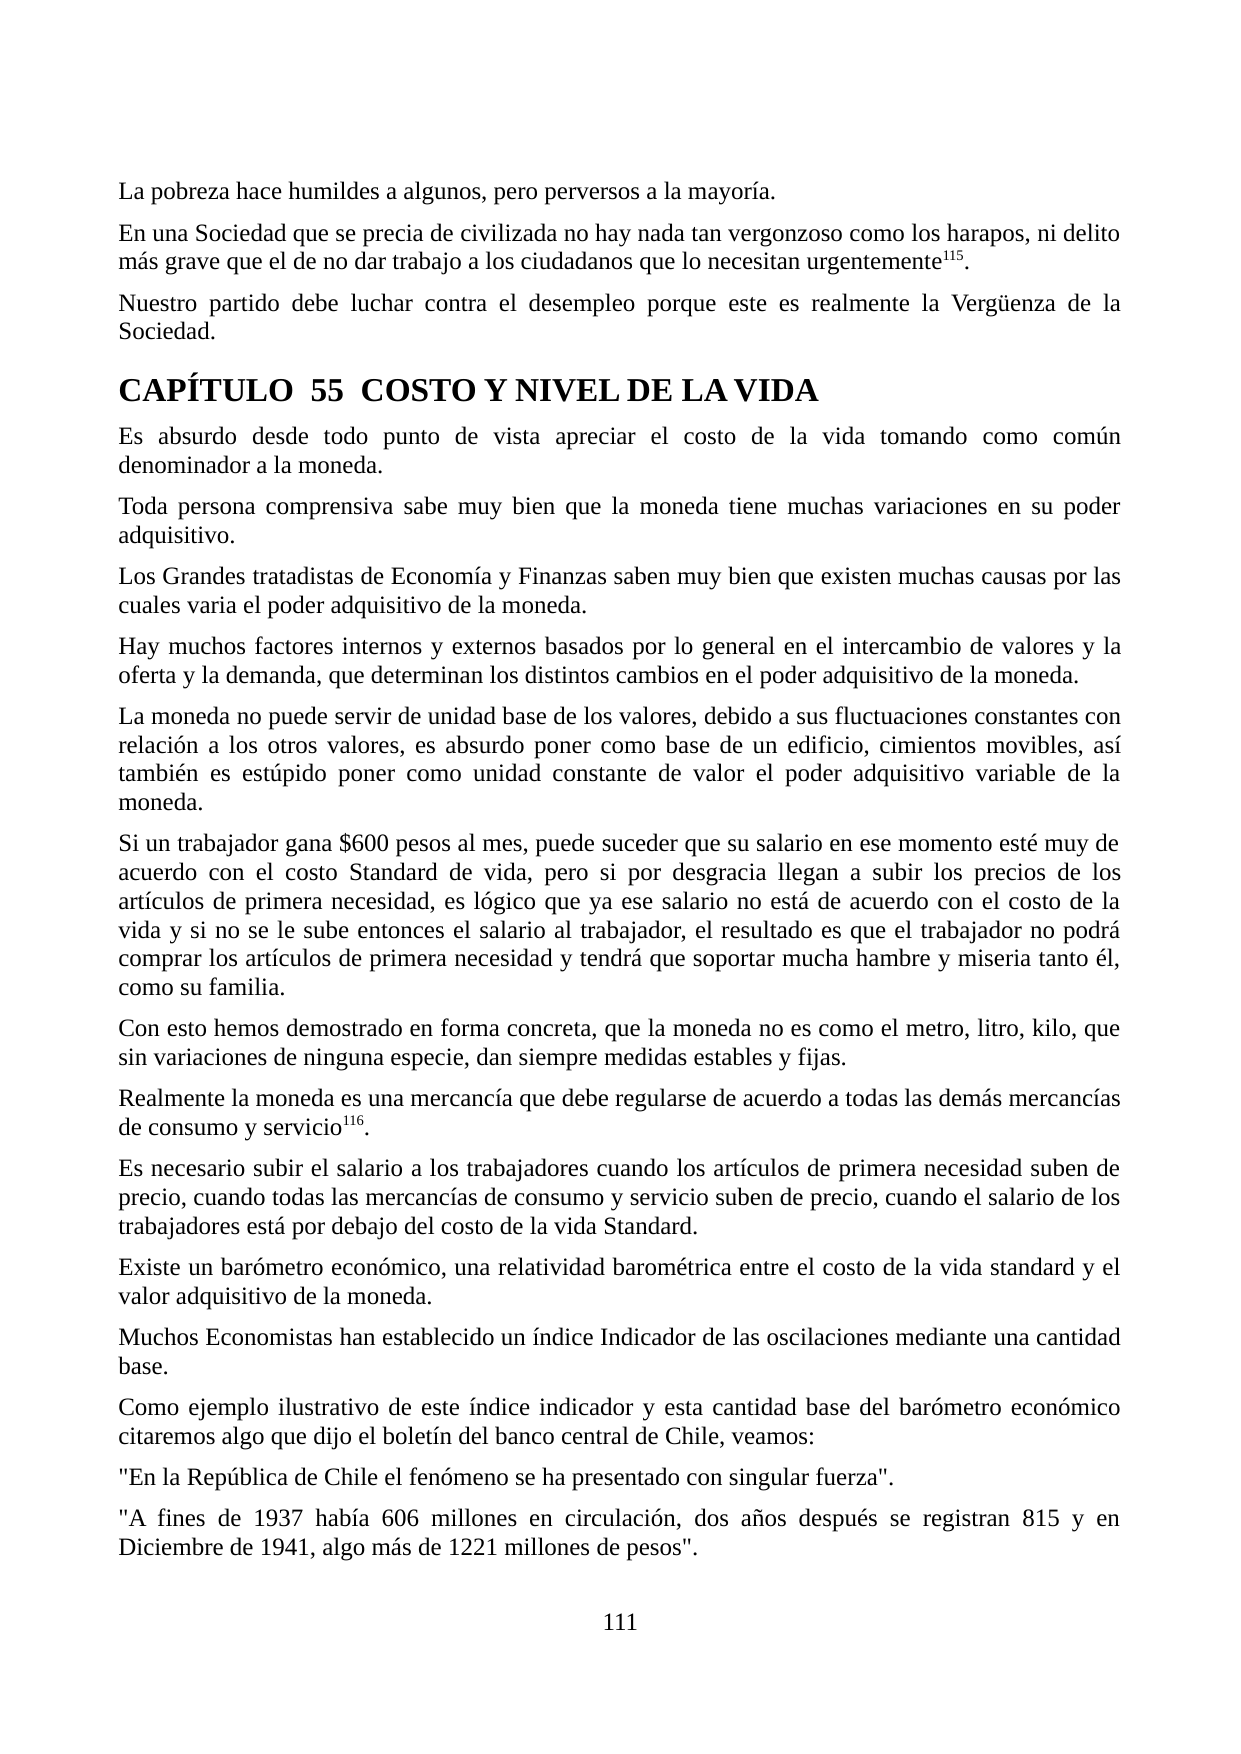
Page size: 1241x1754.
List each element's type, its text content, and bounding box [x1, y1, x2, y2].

text Como ejemplo ilustrativo de este índice indicador y esta cantidad base del barómetro económico citaremos algo que dijo el boletín del banco central de Chile, veamos: [118, 1392, 1122, 1450]
text Es necesario subir el salario a los trabajadores cuando los artículos de primera necesidad suben de precio, cuando todas las mercancías de consumo y servicio suben de precio, cuando el salario de los trabajadores está por debajo del costo de la vida Standard. [118, 1153, 1122, 1240]
text Con esto hemos demostrado en forma concreta, que la moneda no es como el metro, litro, kilo, que sin variaciones de ninguna especie, dan siempre medidas estables y fijas. [118, 1013, 1122, 1071]
text En una Sociedad que se precia de civilizada no hay nada tan vergonzoso como los harapos, ni delito más grave que el de no dar trabajo a los ciudadanos que lo necesitan urgentemente. [118, 218, 1122, 275]
subtitle CAPÍTULO 55 COSTO Y NIVEL DE LA VIDA [118, 370, 1122, 408]
text Realmente la moneda es una mercancía que debe regularse de acuerdo a todas las demás mercancías de consumo y servicio. [118, 1083, 1122, 1141]
text Si un trabajador gana $600 pesos al mes, puede suceder que su salario en ese momento esté muy de acuerdo con el costo Standard de vida, pero si por desgracia llegan a subir los precios de los artículos de primera necesidad, es lógico que ya ese salario no está de acuerdo con el costo de la vida y si no se le sube entonces el salario al trabajador, el resultado es que el trabajador no podrá comprar los artículos de primera necesidad y tendrá que soportar mucha hambre y miseria tanto él, como su familia. [118, 828, 1122, 1001]
text La pobreza hace humildes a algunos, pero perversos a la mayoría. [118, 176, 1122, 205]
text La moneda no puede servir de unidad base de los valores, debido a sus fluctuaciones constantes con relación a los otros valores, es absurdo poner como base de un edificio, cimientos movibles, así también es estúpido poner como unidad constante de valor el poder adquisitivo variable de la moneda. [118, 701, 1122, 816]
text Es absurdo desde todo punto de vista apreciar el costo de la vida tomando como común denominador a la moneda. [118, 421, 1122, 478]
text Hay muchos factores internos y externos basados por lo general en el intercambio de valores y la oferta y la demanda, que determinan los distintos cambios en el poder adquisitivo de la moneda. [118, 631, 1122, 688]
text Toda persona comprensiva sabe muy bien que la moneda tiene muchas variaciones en su poder adquisitivo. [118, 491, 1122, 548]
text "En la República de Chile el fenómeno se ha presentado con singular fuerza". [118, 1462, 1122, 1491]
text Existe un barómetro económico, una relatividad barométrica entre el costo de la vida standard y el valor adquisitivo de la moneda. [118, 1252, 1122, 1310]
text Muchos Economistas han establecido un índice Indicador de las oscilaciones mediante una cantidad base. [118, 1322, 1122, 1380]
text Nuestro partido debe luchar contra el desempleo porque este es realmente la Vergüenza de la Sociedad. [118, 288, 1122, 345]
text Los Grandes tratadistas de Economía y Finanzas saben muy bien que existen muchas causas por las cuales varia el poder adquisitivo de la moneda. [118, 561, 1122, 618]
text "A fines de 1937 había 606 millones en circulación, dos años después se registran 815 y en Diciembre de 1941, algo más de 1221 millones de pesos". [118, 1503, 1122, 1561]
